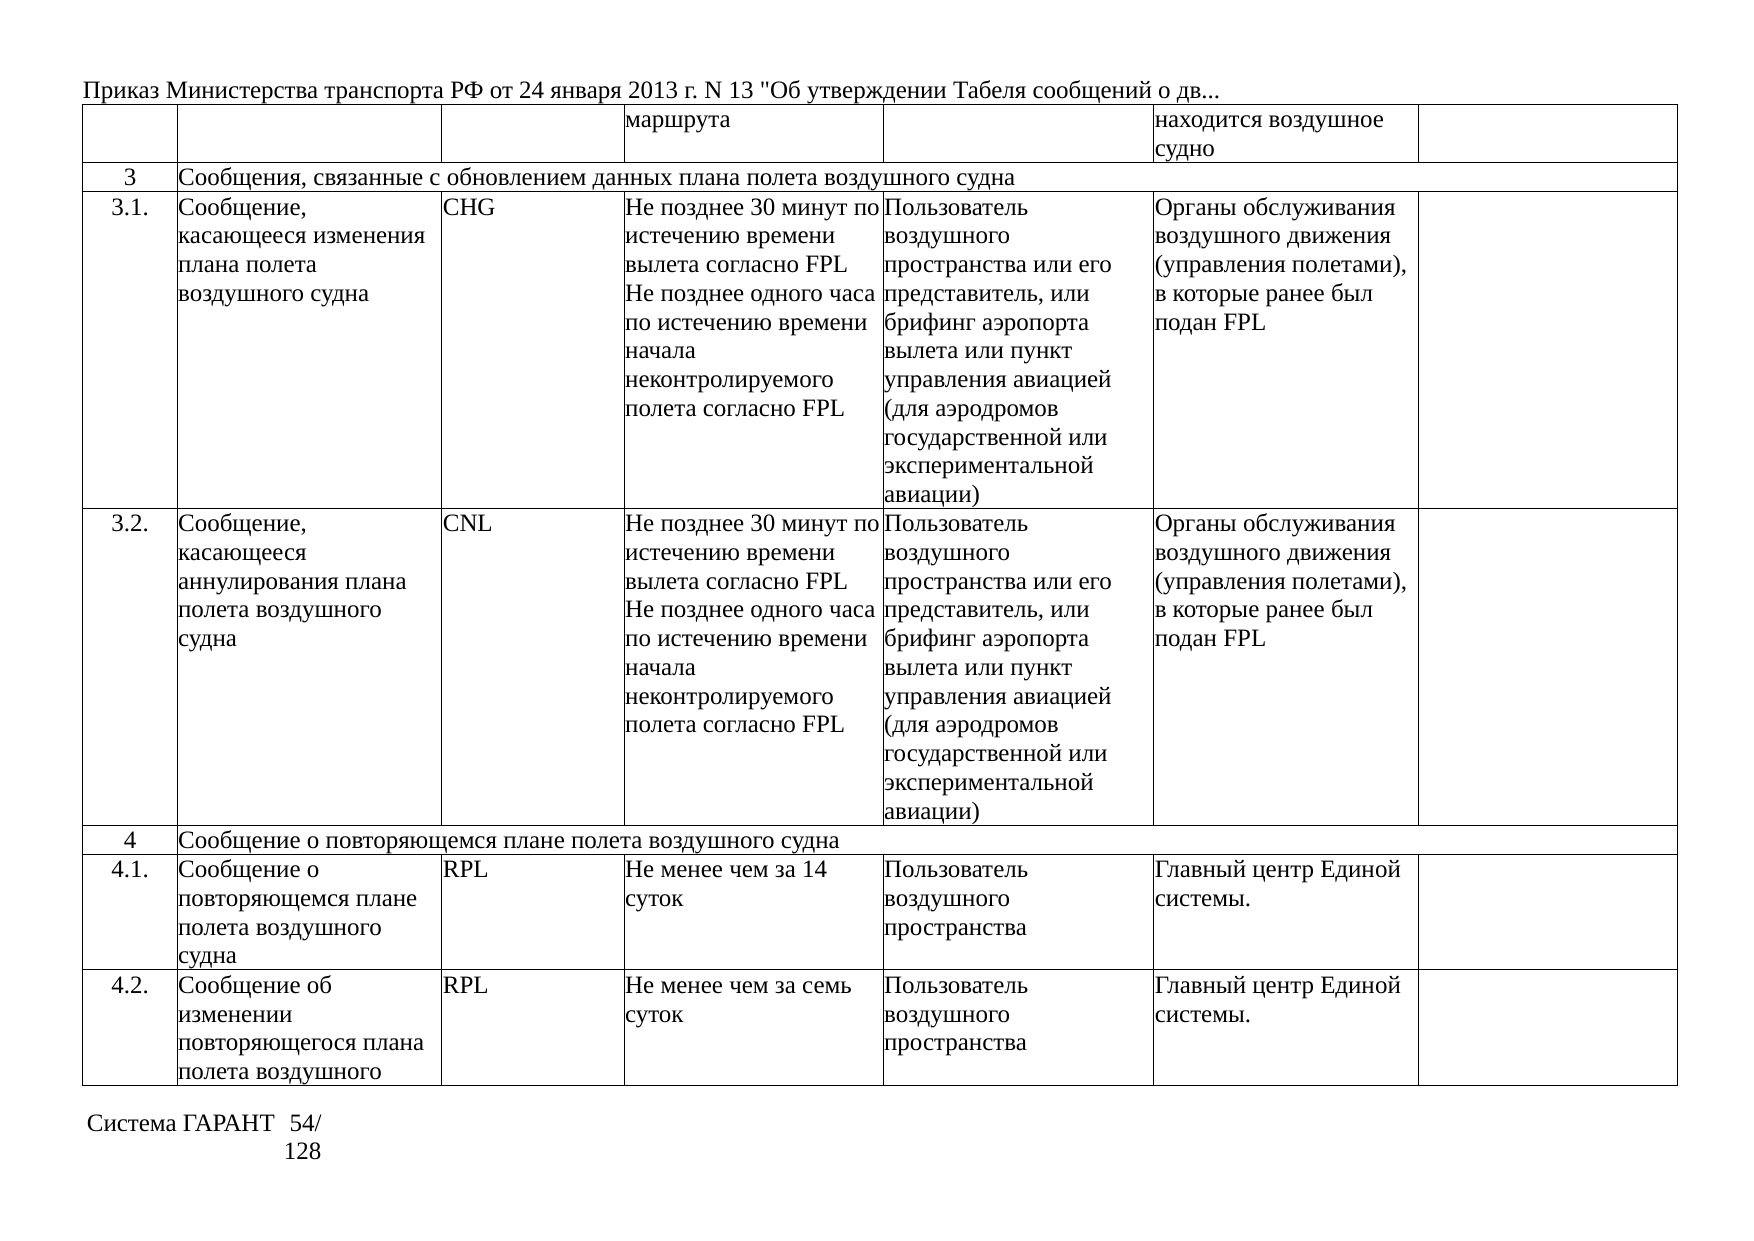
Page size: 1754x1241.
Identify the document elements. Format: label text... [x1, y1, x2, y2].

table_cell Органы обслуживания воздушного движения (управления полетами), в которые ранее был подан FPL [1154, 192, 1418, 508]
table_cell 4.2. [83, 970, 177, 1085]
table_cell RPL [442, 970, 624, 1085]
table_cell Пользователь воздушного пространства или его представитель, или брифинг аэропорта вылета или пункт управления авиацией (для аэродромов государственной или экспериментальной авиации) [884, 509, 1153, 824]
table_cell CNL [442, 509, 624, 824]
table_cell 3.1. [83, 192, 177, 508]
table_cell [442, 105, 624, 162]
table_cell Не менее чем за 14 суток [625, 855, 883, 969]
table_cell Сообщение об изменении повторяющегося плана полета воздушного [178, 970, 441, 1085]
table_cell [1419, 105, 1677, 162]
table_cell RPL [442, 855, 624, 969]
table_cell Главный центр Единой системы. [1154, 855, 1418, 969]
table_cell Сообщения, связанные с обновлением данных плана полета воздушного судна [178, 163, 1677, 191]
table_cell Не позднее 30 минут по истечению времени вылета согласно FPL Не позднее одного часа по истечению времени начала неконтролируемого полета согласно FPL [625, 509, 883, 824]
table_cell Органы обслуживания воздушного движения (управления полетами), в которые ранее был подан FPL [1154, 509, 1418, 824]
table_cell [1419, 855, 1677, 969]
table_cell Сообщение, касающееся изменения плана полета воздушного судна [178, 192, 441, 508]
table_cell Сообщение о повторяющемся плане полета воздушного судна [178, 855, 441, 969]
table_cell Главный центр Единой системы. [1154, 970, 1418, 1085]
table_cell СНG [442, 192, 624, 508]
table_cell Не позднее 30 минут по истечению времени вылета согласно FPL Не позднее одного часа по истечению времени начала неконтролируемого полета согласно FPL [625, 192, 883, 508]
table_cell находится воздушное судно [1154, 105, 1418, 162]
table_cell маршрута [625, 105, 883, 162]
table_cell Пользователь воздушного пространства [884, 970, 1153, 1085]
table_cell 4.1. [83, 855, 177, 969]
table_cell [83, 105, 177, 162]
table_cell Пользователь воздушного пространства [884, 855, 1153, 969]
table_cell Не менее чем за семь суток [625, 970, 883, 1085]
table_cell [178, 105, 441, 162]
table_cell Сообщение, касающееся аннулирования плана полета воздушного судна [178, 509, 441, 824]
table_cell [1419, 509, 1677, 824]
table_cell 4 [83, 826, 177, 854]
table_cell 3.2. [83, 509, 177, 824]
table_cell Пользователь воздушного пространства или его представитель, или брифинг аэропорта вылета или пункт управления авиацией (для аэродромов государственной или экспериментальной авиации) [884, 192, 1153, 508]
table_cell 3 [83, 163, 177, 191]
table_cell [1419, 970, 1677, 1085]
table_cell [1419, 192, 1677, 508]
table_cell Сообщение о повторяющемся плане полета воздушного судна [178, 826, 1677, 854]
table_cell [884, 105, 1153, 162]
